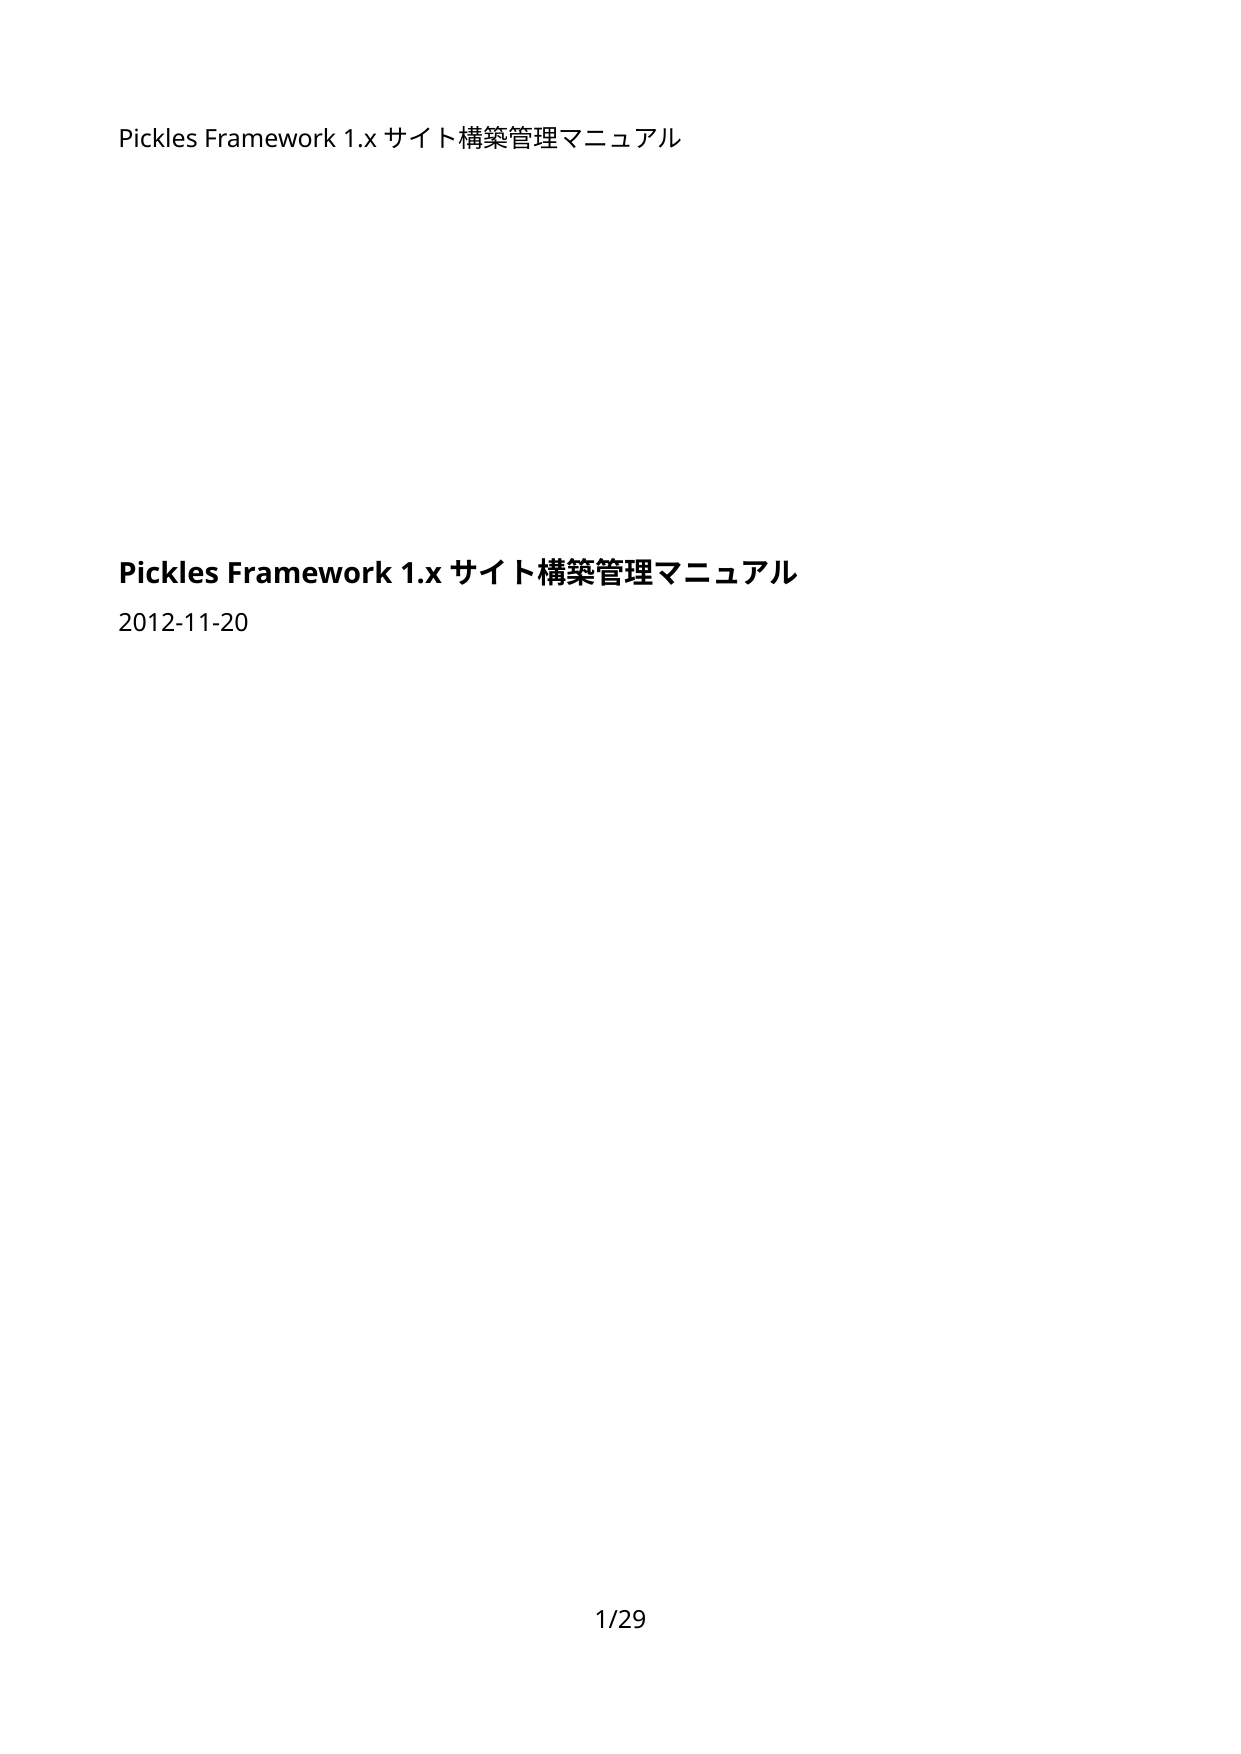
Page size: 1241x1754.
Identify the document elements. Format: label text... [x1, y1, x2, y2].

text 2012-11-20 [118, 604, 1122, 638]
subtitle Pickles Framework 1.x サイト構築管理マニュアル [118, 549, 1122, 592]
